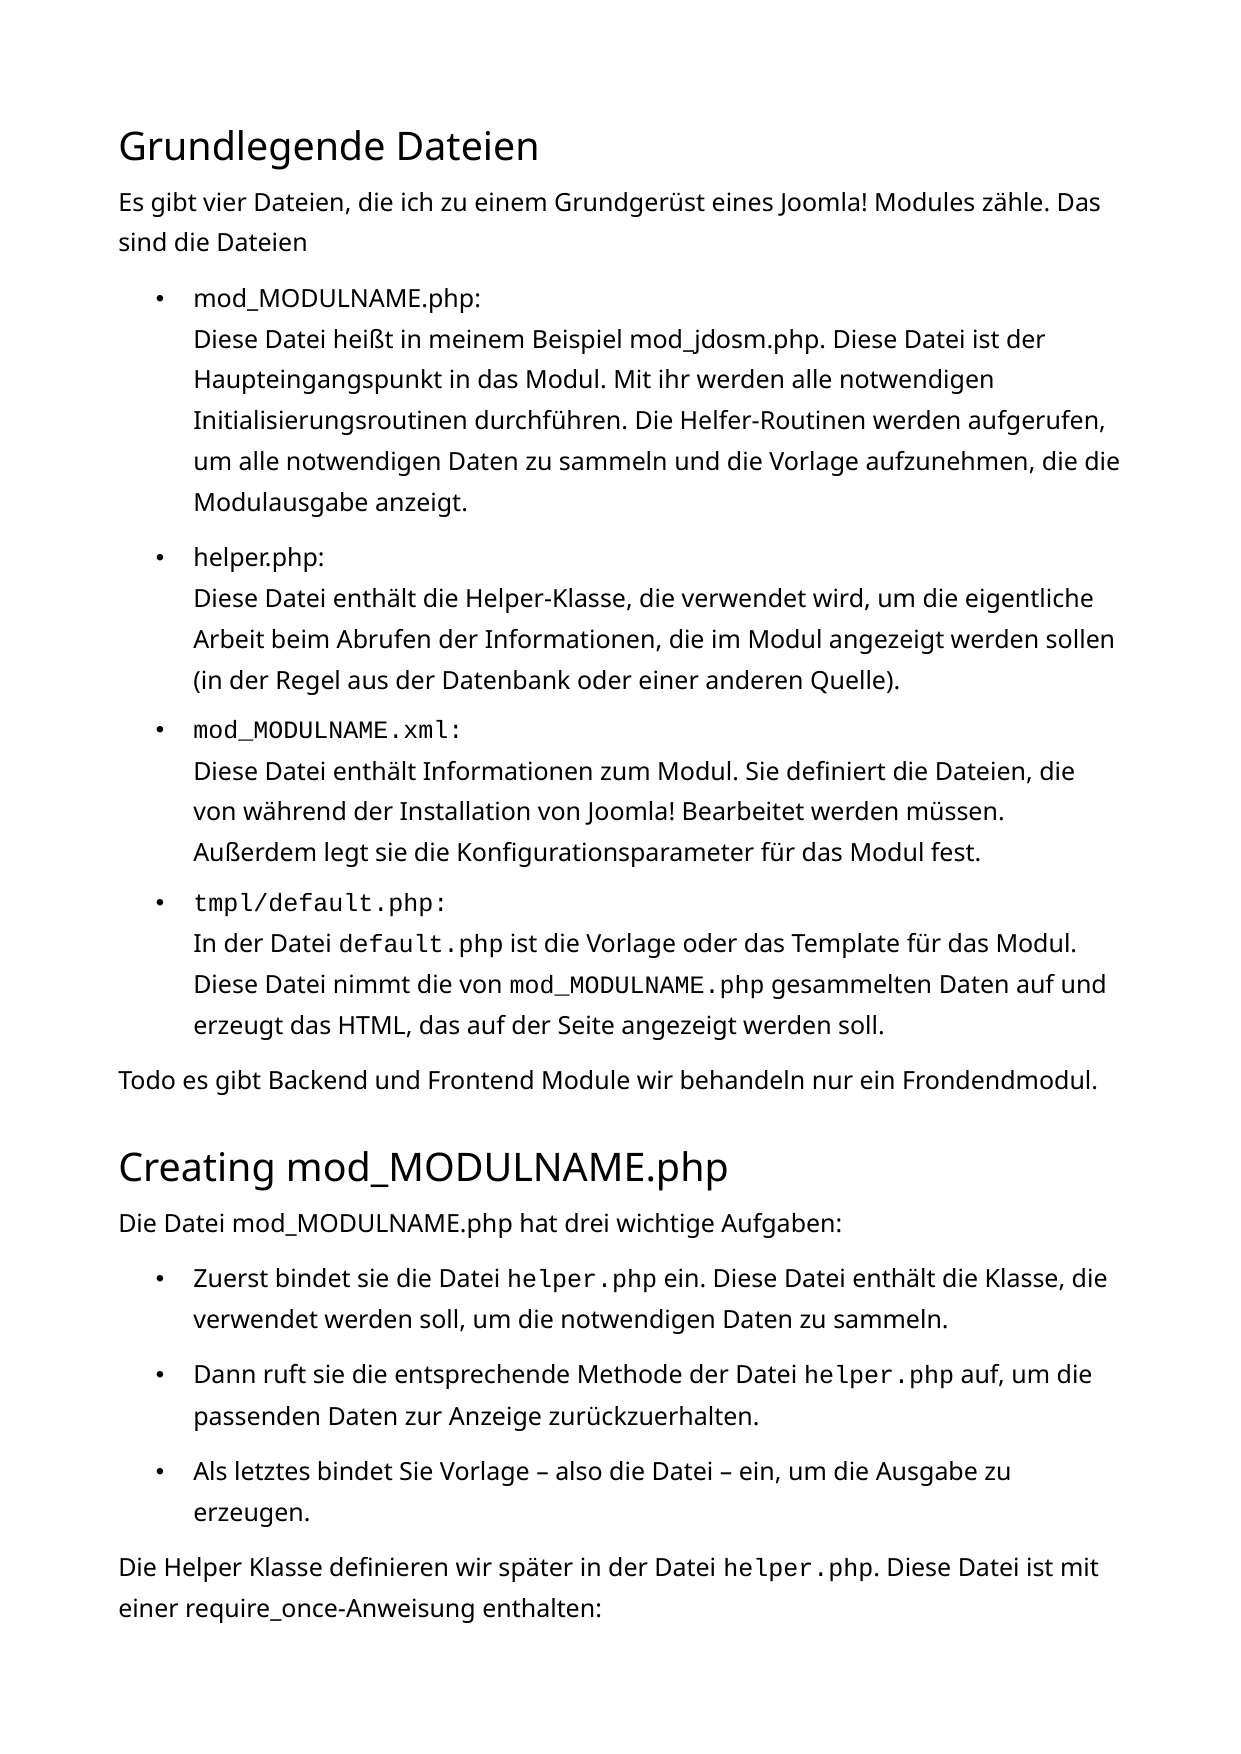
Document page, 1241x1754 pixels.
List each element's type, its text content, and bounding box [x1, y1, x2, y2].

list Als letztes bindet Sie Vorlage – also die Datei – ein, um die Ausgabe zu erzeugen. [156, 1453, 1122, 1528]
list Dann ruft sie die entsprechende Methode der Datei helper.php auf, um die passenden Daten zur Anzeige zurückzuerhalten. [156, 1357, 1122, 1432]
text Die Helper Klasse definieren wir später in der Datei helper.php. Diese Datei ist mit einer require_once-Anweisung enthalten: [118, 1550, 1122, 1625]
subtitle Grundlegende Dateien [118, 118, 1122, 172]
text Es gibt vier Dateien, die ich zu einem Grundgerüst eines Joomla! Modules zähle. Das sind die Dateien [118, 184, 1122, 259]
subtitle Creating mod_MODULNAME.php [118, 1139, 1122, 1193]
list Zuerst bindet sie die Datei helper.php ein. Diese Datei enthält die Klasse, die verwendet werden soll, um die notwendigen Daten zu sammeln. [156, 1261, 1122, 1336]
list tmpl/default.php: In der Datei default.php ist die Vorlage oder das Template für das Modul. Diese Datei nimmt die von mod_MODULNAME.php gesammelten Daten auf und erzeugt das HTML, das auf der Seite angezeigt werden soll. [156, 890, 1122, 1041]
text Todo es gibt Backend und Frontend Module wir behandeln nur ein Frondendmodul. [118, 1063, 1122, 1097]
list helper.php: Diese Datei enthält die Helper-Klasse, die verwendet wird, um die eigentliche Arbeit beim Abrufen der Informationen, die im Modul angezeigt werden sollen (in der Regel aus der Datenbank oder einer anderen Quelle). [156, 540, 1122, 697]
text Die Datei mod_MODULNAME.php hat drei wichtige Aufgaben: [118, 1205, 1122, 1239]
list mod_MODULNAME.xml: Diese Datei enthält Informationen zum Modul. Sie definiert die Dateien, die von während der Installation von Joomla! Bearbeitet werden müssen. Außerdem legt sie die Konfigurationsparameter für das Modul fest. [156, 718, 1122, 869]
list mod_MODULNAME.php: Diese Datei heißt in meinem Beispiel mod_jdosm.php. Diese Datei ist der Haupteingangspunkt in das Modul. Mit ihr werden alle notwendigen Initialisierungsroutinen durchführen. Die Helfer-Routinen werden aufgerufen, um alle notwendigen Daten zu sammeln und die Vorlage aufzunehmen, die die Modulausgabe anzeigt. [156, 281, 1122, 519]
